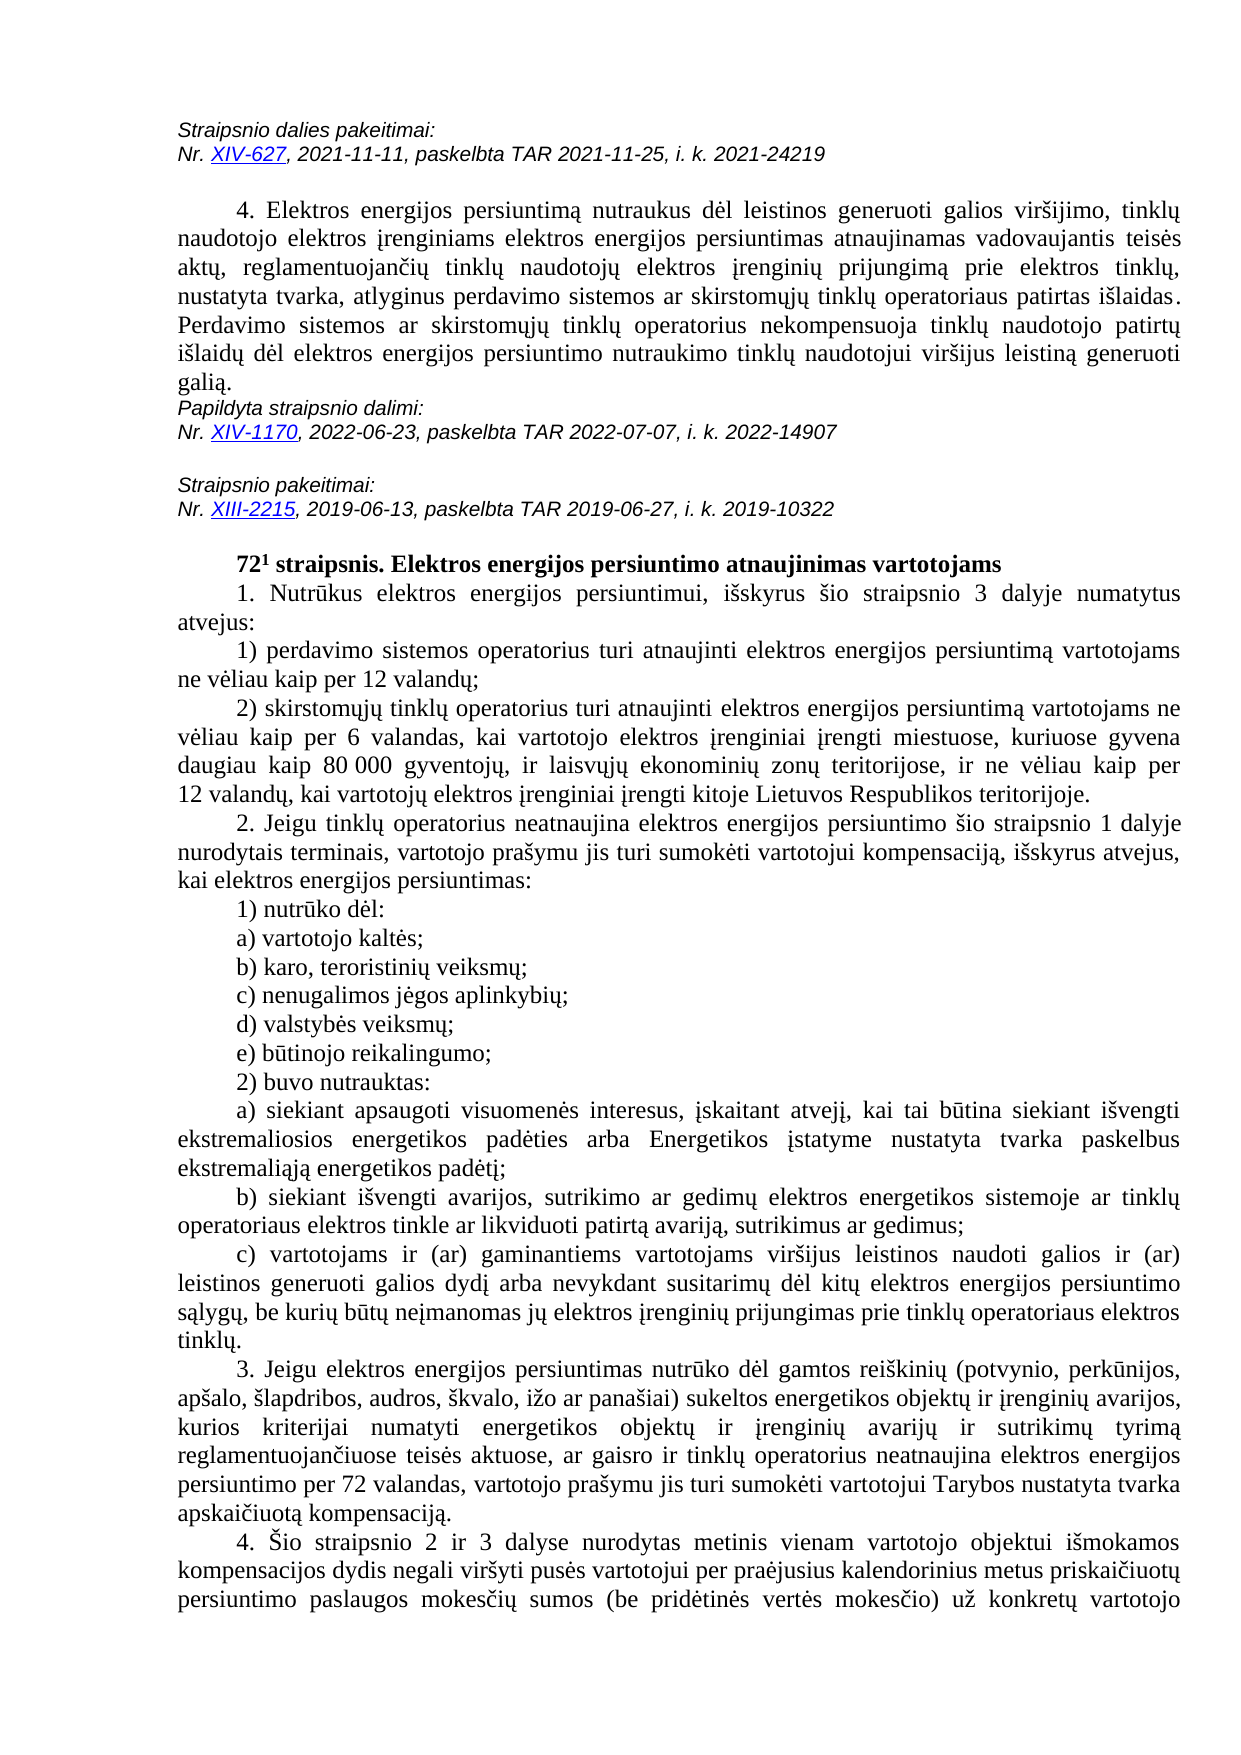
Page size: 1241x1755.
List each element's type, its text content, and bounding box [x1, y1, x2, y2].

text b) karo, teroristinių veiksmų; [177, 952, 1181, 981]
text 4. Šio straipsnio 2 ir 3 dalyse nurodytas metinis vienam vartotojo objektui išmokamos kompensacijos dydis negali viršyti pusės vartotojui per praėjusius kalendorinius metus priskaičiuotų persiuntimo paslaugos mokesčių sumos (be pridėtinės vertės mokesčio) už konkretų vartotojo [177, 1527, 1181, 1613]
text a) vartotojo kaltės; [177, 923, 1181, 952]
text 1) perdavimo sistemos operatorius turi atnaujinti elektros energijos persiuntimą vartotojams ne vėliau kaip per 12 valandų; [177, 636, 1181, 693]
text Papildyta straipsnio dalimi: [177, 396, 1181, 420]
text 3. Jeigu elektros energijos persiuntimas nutrūko dėl gamtos reiškinių (potvynio, perkūnijos, apšalo, šlapdribos, audros, škvalo, ižo ar panašiai) sukeltos energetikos objektų ir įrenginių avarijos, kurios kriterijai numatyti energetikos objektų ir įrenginių avarijų ir sutrikimų tyrimą reglamentuojančiuose teisės aktuose, ar gaisro ir tinklų operatorius neatnaujina elektros energijos persiuntimo per 72 valandas, vartotojo prašymu jis turi sumokėti vartotojui Tarybos nustatyta tvarka apskaičiuotą kompensaciją. [177, 1354, 1181, 1527]
text c) vartotojams ir (ar) gaminantiems vartotojams viršijus leistinos naudoti galios ir (ar) leistinos generuoti galios dydį arba nevykdant susitarimų dėl kitų elektros energijos persiuntimo sąlygų, be kurių būtų neįmanomas jų elektros įrenginių prijungimas prie tinklų operatoriaus elektros tinklų. [177, 1239, 1181, 1354]
text 2) buvo nutrauktas: [177, 1067, 1181, 1096]
text d) valstybės veiksmų; [177, 1009, 1181, 1038]
text a) siekiant apsaugoti visuomenės interesus, įskaitant atvejį, kai tai būtina siekiant išvengti ekstremaliosios energetikos padėties arba Energetikos įstatyme nustatyta tvarka paskelbus ekstremaliąją energetikos padėtį; [177, 1096, 1181, 1182]
text Nr. XIV-627, 2021-11-11, paskelbta TAR 2021-11-25, i. k. 2021-24219 [177, 142, 1181, 166]
text 4. Elektros energijos persiuntimą nutraukus dėl leistinos generuoti galios viršijimo, tinklų naudotojo elektros įrenginiams elektros energijos persiuntimas atnaujinamas vadovaujantis teisės aktų, reglamentuojančių tinklų naudotojų elektros įrenginių prijungimą prie elektros tinklų, nustatyta tvarka, atlyginus perdavimo sistemos ar skirstomųjų tinklų operatoriaus patirtas išlaidas. Perdavimo sistemos ar skirstomųjų tinklų operatorius nekompensuoja tinklų naudotojo patirtų išlaidų dėl elektros energijos persiuntimo nutraukimo tinklų naudotojui viršijus leistiną generuoti galią. [177, 195, 1181, 396]
text Nr. XIII-2215, 2019-06-13, paskelbta TAR 2019-06-27, i. k. 2019-10322 [177, 497, 1181, 521]
text Nr. XIV-1170, 2022-06-23, paskelbta TAR 2022-07-07, i. k. 2022-14907 [177, 420, 1181, 444]
text 2. Jeigu tinklų operatorius neatnaujina elektros energijos persiuntimo šio straipsnio 1 dalyje nurodytais terminais, vartotojo prašymu jis turi sumokėti vartotojui kompensaciją, išskyrus atvejus, kai elektros energijos persiuntimas: [177, 808, 1181, 894]
text c) nenugalimos jėgos aplinkybių; [177, 981, 1181, 1009]
text 1) nutrūko dėl: [177, 894, 1181, 923]
text b) siekiant išvengti avarijos, sutrikimo ar gedimų elektros energetikos sistemoje ar tinklų operatoriaus elektros tinkle ar likviduoti patirtą avariją, sutrikimus ar gedimus; [177, 1182, 1181, 1239]
text Straipsnio pakeitimai: [177, 473, 1181, 497]
text 721 straipsnis. Elektros energijos persiuntimo atnaujinimas vartotojams [177, 549, 1181, 578]
text 2) skirstomųjų tinklų operatorius turi atnaujinti elektros energijos persiuntimą vartotojams ne vėliau kaip per 6 valandas, kai vartotojo elektros įrenginiai įrengti miestuose, kuriuose gyvena daugiau kaip 80 000 gyventojų, ir laisvųjų ekonominių zonų teritorijose, ir ne vėliau kaip per 12 valandų, kai vartotojų elektros įrenginiai įrengti kitoje Lietuvos Respublikos teritorijoje. [177, 693, 1181, 808]
text Straipsnio dalies pakeitimai: [177, 118, 1181, 142]
text 1. Nutrūkus elektros energijos persiuntimui, išskyrus šio straipsnio 3 dalyje numatytus atvejus: [177, 578, 1181, 636]
text e) būtinojo reikalingumo; [177, 1038, 1181, 1067]
